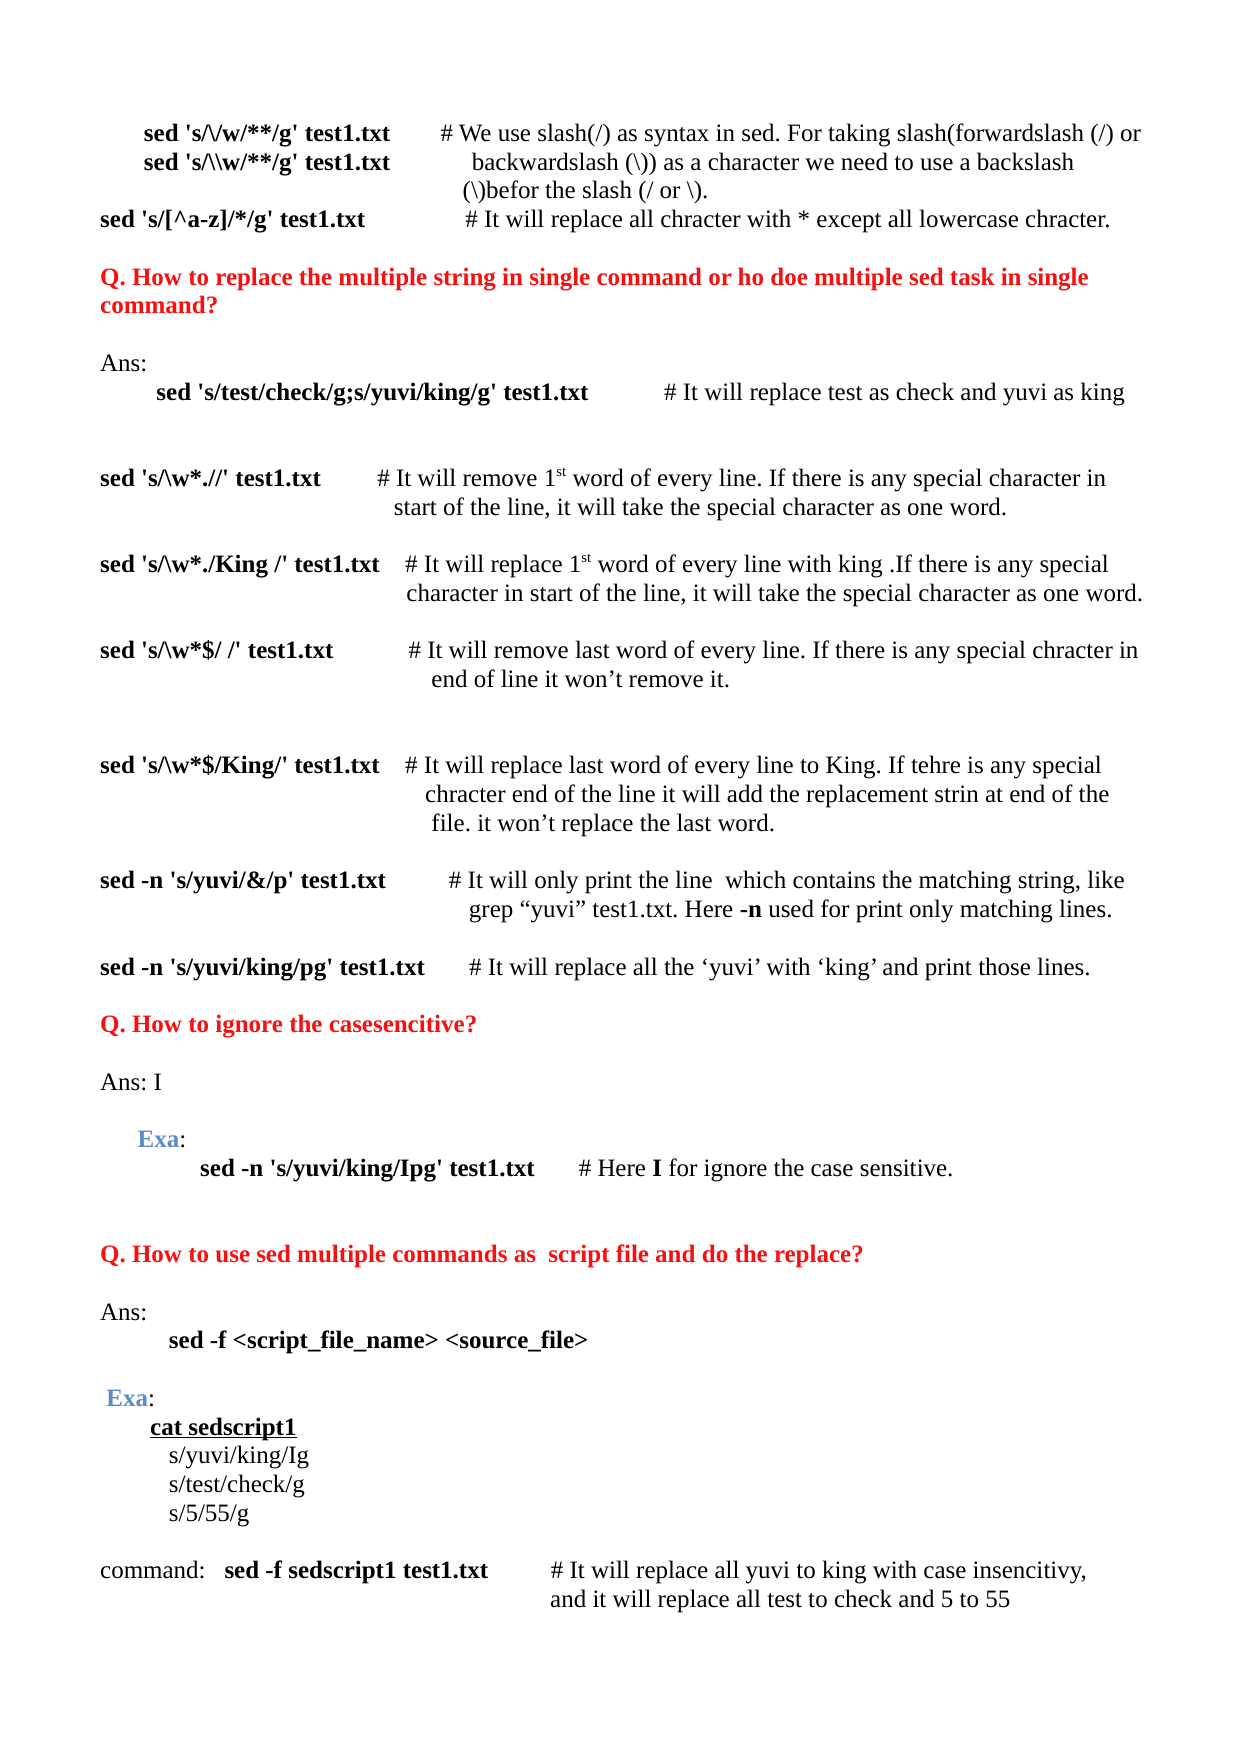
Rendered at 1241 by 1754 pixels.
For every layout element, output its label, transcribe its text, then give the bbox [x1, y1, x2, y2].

text character in start of the line, it will take the special character as one word. [100, 578, 1198, 607]
text Q. How to use sed multiple commands as script file and do the replace? [100, 1239, 1198, 1268]
text end of line it won’t remove it. [100, 664, 1198, 693]
text sed -f <script_file_name> <source_file> [100, 1326, 1198, 1354]
text sed 's/[^a-z]/*/g' test1.txt # It will replace all chracter with * except all lowercase chracter. [100, 204, 1198, 233]
text sed 's/\w*.//' test1.txt # It will remove 1st word of every line. If there is any special character in [100, 463, 1198, 492]
text start of the line, it will take the special character as one word. [100, 492, 1198, 521]
text Ans: I [100, 1067, 1198, 1096]
text file. it won’t replace the last word. [100, 808, 1198, 837]
text Q. How to replace the multiple string in single command or ho doe multiple sed task in single command? [100, 262, 1198, 319]
text grep “yuvi” test1.txt. Here -n used for print only matching lines. [100, 894, 1198, 923]
text Q. How to ignore the casesencitive? [100, 1009, 1198, 1038]
text Exa: [100, 1383, 1198, 1412]
text sed 's/\w*./King /' test1.txt # It will replace 1st word of every line with king .If there is any special [100, 549, 1198, 578]
text sed 's/\w*$/ /' test1.txt # It will remove last word of every line. If there is any special chracter in [100, 636, 1198, 664]
text sed -n 's/yuvi/king/Ipg' test1.txt # Here I for ignore the case sensitive. [100, 1153, 1198, 1182]
text Ans: [100, 348, 1198, 377]
text sed 's/test/check/g;s/yuvi/king/g' test1.txt # It will replace test as check and yuvi as king [100, 377, 1198, 406]
text cat sedscript1 [100, 1412, 1198, 1441]
text chracter end of the line it will add the replacement strin at end of the [100, 779, 1198, 808]
text sed -n 's/yuvi/&/p' test1.txt # It will only print the line which contains the matching string, like [100, 866, 1198, 894]
text sed 's/\\w/**/g' test1.txt backwardslash (\)) as a character we need to use a backslash [100, 147, 1198, 176]
text sed 's/\w*$/King/' test1.txt # It will replace last word of every line to King. If tehre is any special [100, 751, 1198, 779]
text command: sed -f sedscript1 test1.txt # It will replace all yuvi to king with case insencitivy, [100, 1556, 1198, 1584]
text s/yuvi/king/Ig [100, 1441, 1198, 1469]
text Exa: [100, 1124, 1198, 1153]
text and it will replace all test to check and 5 to 55 [100, 1584, 1198, 1613]
text sed 's/\/w/**/g' test1.txt # We use slash(/) as syntax in sed. For taking slash(forwardslash (/) or [100, 118, 1198, 147]
text sed -n 's/yuvi/king/pg' test1.txt # It will replace all the ‘yuvi’ with ‘king’ and print those lines. [100, 952, 1198, 981]
text Ans: [100, 1297, 1198, 1326]
text s/5/55/g [100, 1498, 1198, 1527]
text (\)befor the slash (/ or \). [100, 176, 1198, 204]
text s/test/check/g [100, 1469, 1198, 1498]
